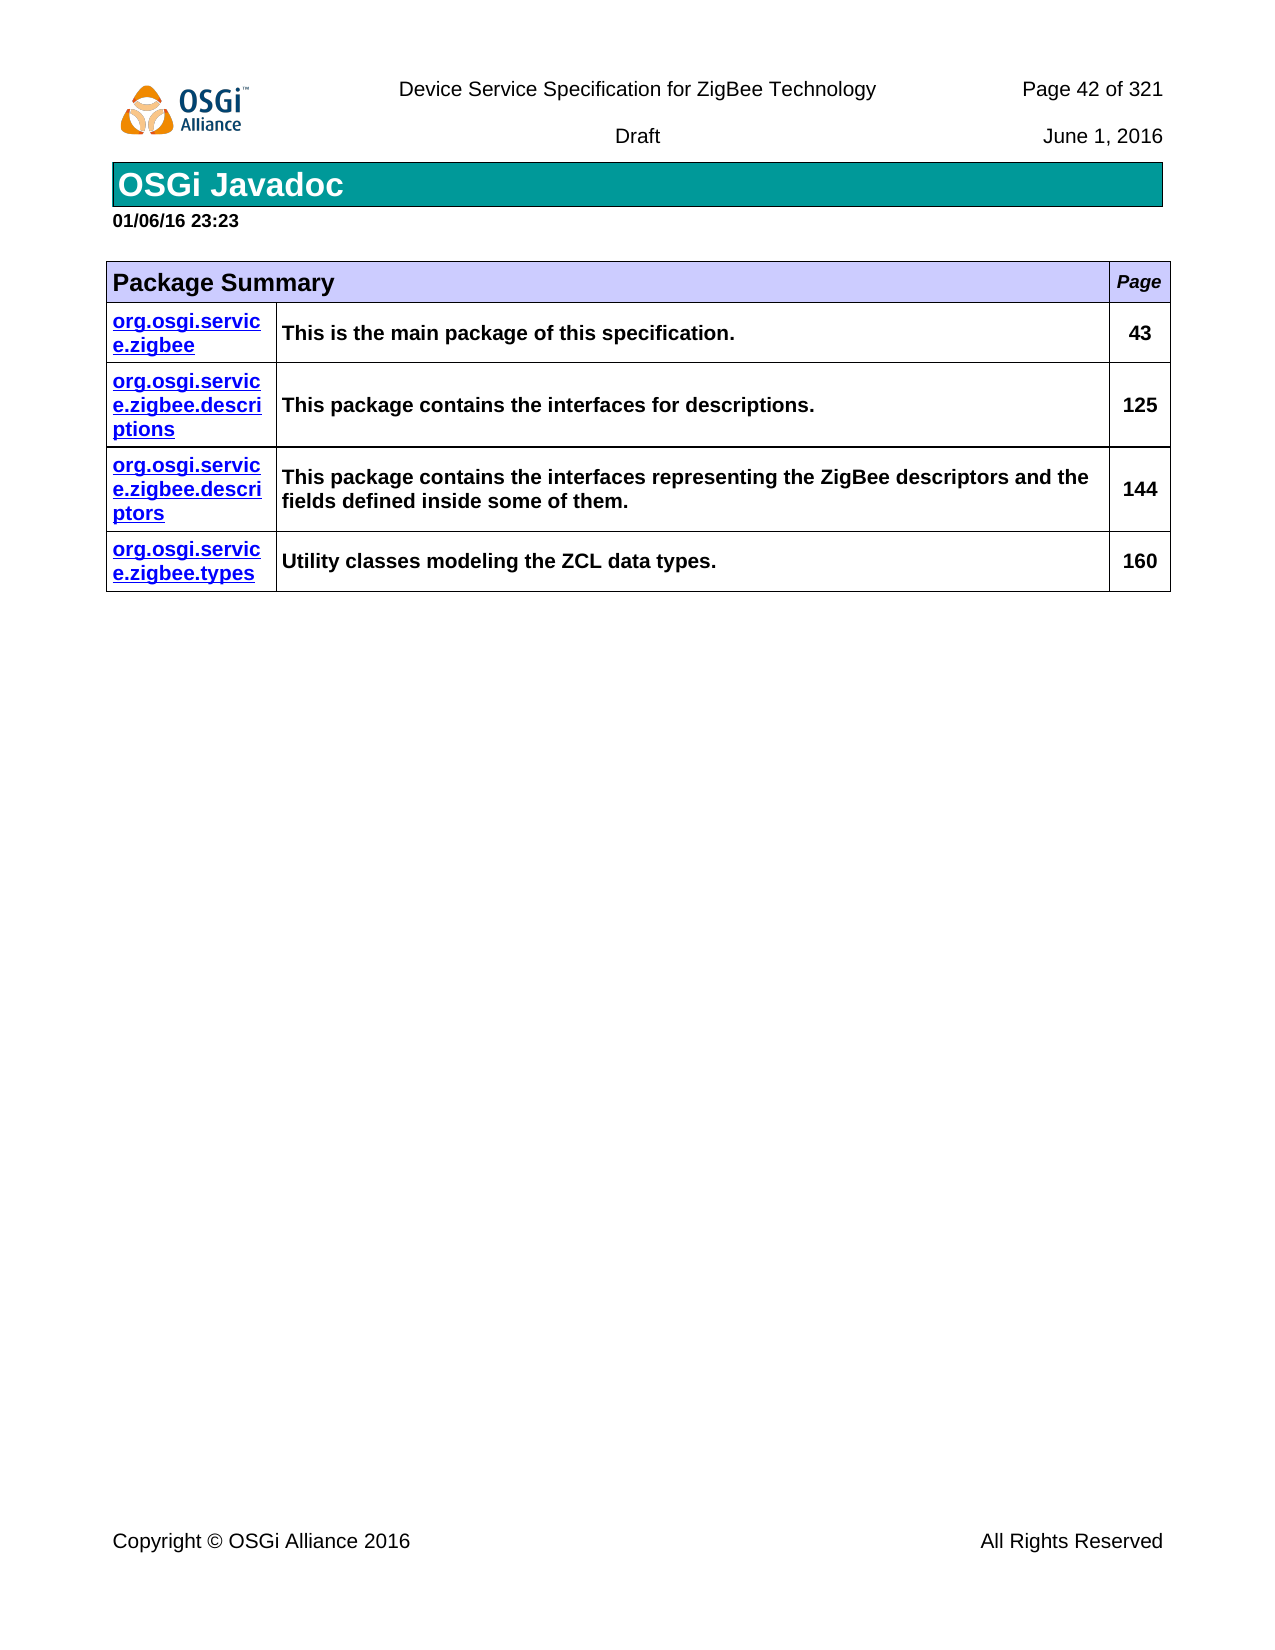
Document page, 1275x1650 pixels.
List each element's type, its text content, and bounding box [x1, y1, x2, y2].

table_header Page [1110, 262, 1170, 302]
table_cell org.osgi.service.zigbee.descriptions [107, 363, 276, 446]
table_cell This package contains the interfaces representing the ZigBee descriptors and the fields defined inside some of them. [277, 448, 1109, 531]
table_cell 125 [1110, 363, 1170, 446]
table_cell org.osgi.service.zigbee.types [107, 532, 276, 591]
table_cell org.osgi.service.zigbee.descriptors [107, 448, 276, 531]
table_cell 160 [1110, 532, 1170, 591]
table_cell This is the main package of this specification. [277, 303, 1109, 362]
picture [113, 78, 257, 142]
text 01/06/16 23:23 [112, 210, 1163, 232]
table_cell org.osgi.service.zigbee [107, 303, 276, 362]
table_cell This package contains the interfaces for descriptions. [277, 363, 1109, 446]
table_cell 43 [1110, 303, 1170, 362]
table_header Package Summary [107, 262, 1109, 302]
subtitle OSGi Javadoc [114, 163, 1162, 206]
table_cell Utility classes modeling the ZCL data types. [277, 532, 1109, 591]
table_cell 144 [1110, 448, 1170, 531]
